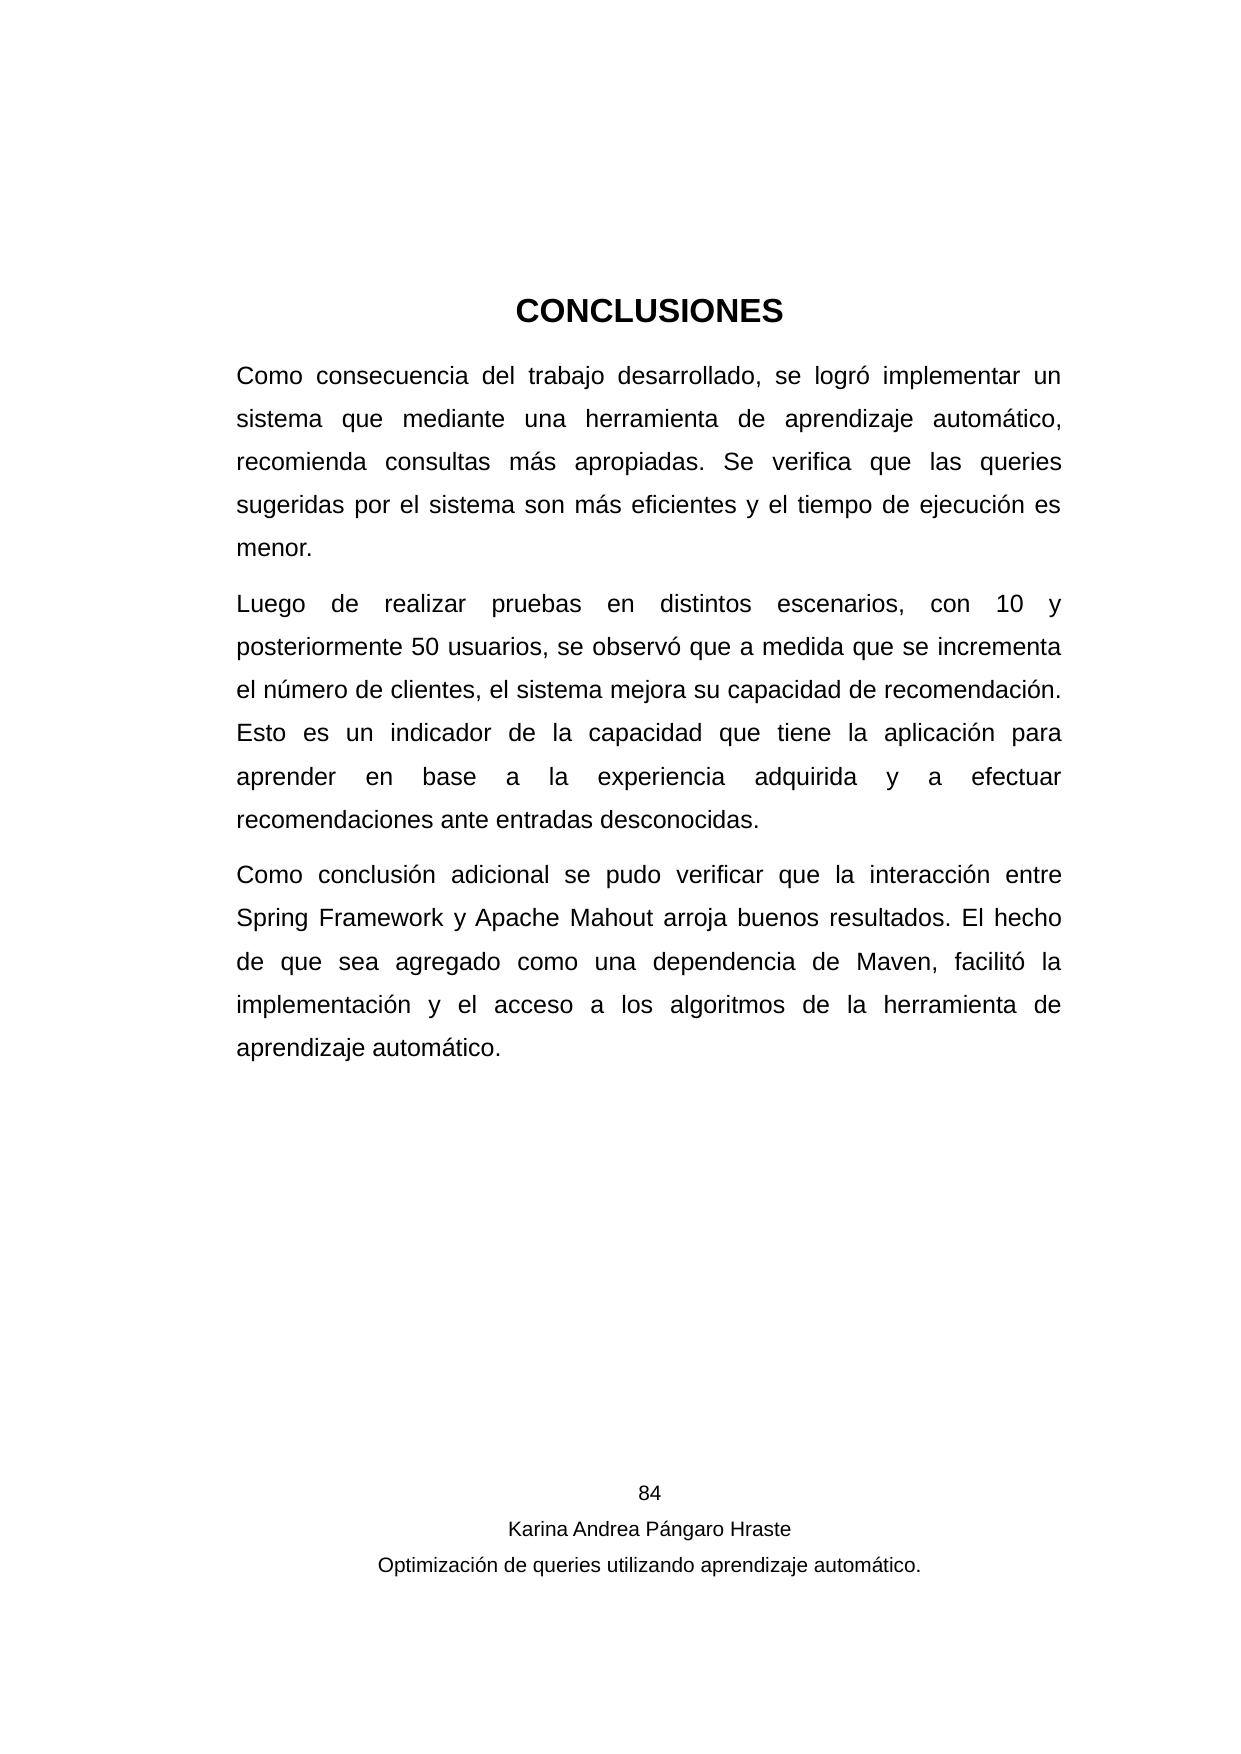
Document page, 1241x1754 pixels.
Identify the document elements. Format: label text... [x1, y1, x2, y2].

text Como consecuencia del trabajo desarrollado, se logró implementar un sistema que mediante una herramienta de aprendizaje automático, recomienda consultas más apropiadas. Se verifica que las queries sugeridas por el sistema son más eficientes y el tiempo de ejecución es menor. [236, 361, 1063, 562]
subtitle CONCLUSIONES [236, 291, 1063, 329]
text Luego de realizar pruebas en distintos escenarios, con 10 y posteriormente 50 usuarios, se observó que a medida que se incrementa el número de clientes, el sistema mejora su capacidad de recomendación. Esto es un indicador de la capacidad que tiene la aplicación para aprender en base a la experiencia adquirida y a efectuar recomendaciones ante entradas desconocidas. [236, 589, 1063, 833]
text Como conclusión adicional se pudo verificar que la interacción entre Spring Framework y Apache Mahout arroja buenos resultados. El hecho de que sea agregado como una dependencia de Maven, facilitó la implementación y el acceso a los algoritmos de la herramienta de aprendizaje automático. [236, 860, 1063, 1061]
